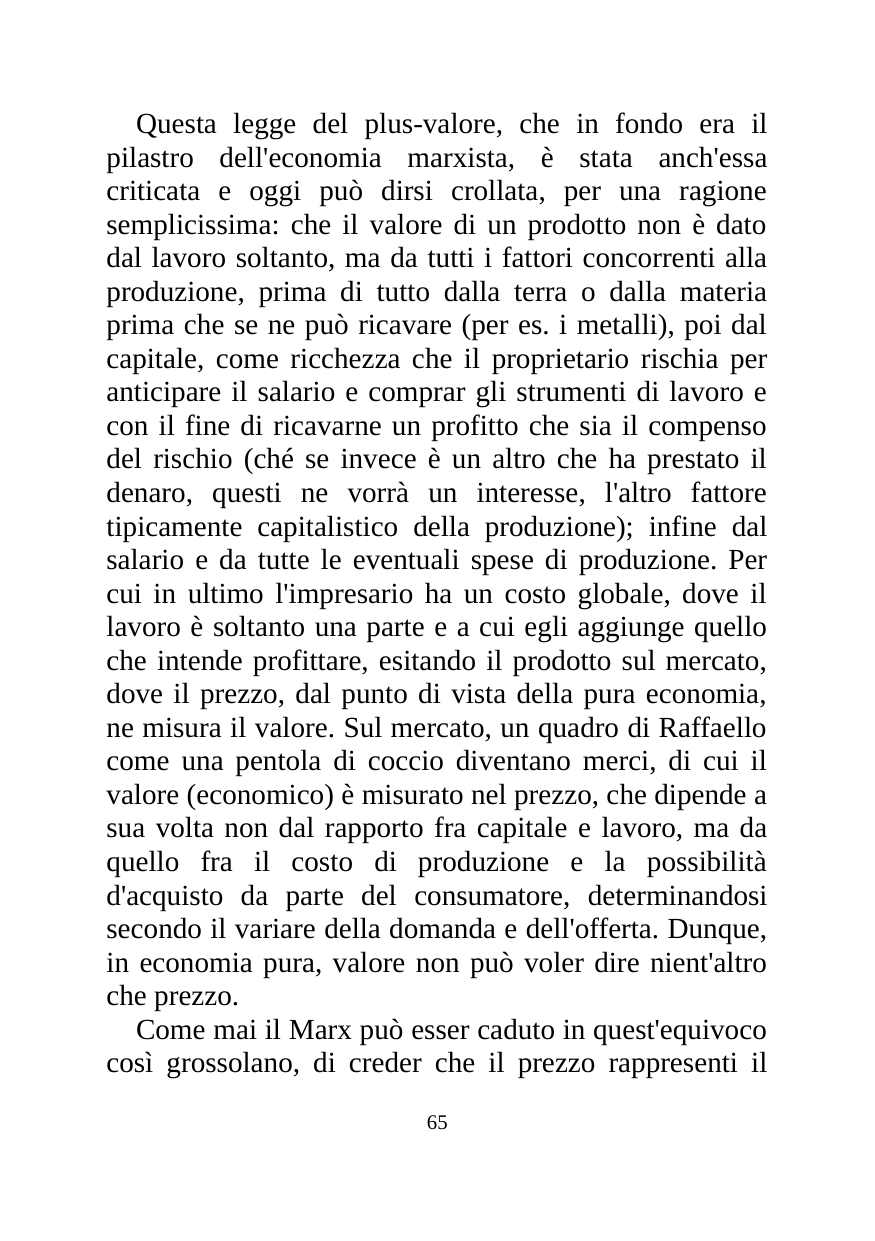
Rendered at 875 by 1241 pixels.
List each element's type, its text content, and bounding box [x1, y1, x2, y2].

text Come mai il Marx può esser caduto in quest'equivoco così grossolano, di creder che il prezzo rappresenti il [106, 1012, 768, 1079]
text Questa legge del plus-valore, che in fondo era il pilastro dell'economia marxista, è stata anch'essa criticata e oggi può dirsi crollata, per una ragione semplicissima: che il valore di un prodotto non è dato dal lavoro soltanto, ma da tutti i fattori concorrenti alla produzione, prima di tutto dalla terra o dalla materia prima che se ne può ricavare (per es. i metalli), poi dal capitale, come ricchezza che il proprietario rischia per anticipare il salario e comprar gli strumenti di lavoro e con il fine di ricavarne un profitto che sia il compenso del rischio (ché se invece è un altro che ha prestato il denaro, questi ne vorrà un interesse, l'altro fattore tipicamente capitalistico della produzione); infine dal salario e da tutte le eventuali spese di produzione. Per cui in ultimo l'impresario ha un costo globale, dove il lavoro è soltanto una parte e a cui egli aggiunge quello che intende profittare, esitando il prodotto sul mercato, dove il prezzo, dal punto di vista della pura economia, ne misura il valore. Sul mercato, un quadro di Raffaello come una pentola di coccio diventano merci, di cui il valore (economico) è misurato nel prezzo, che dipende a sua volta non dal rapporto fra capitale e lavoro, ma da quello fra il costo di produzione e la possibilità d'acquisto da parte del consumatore, determinandosi secondo il variare della domanda e dell'offerta. Dunque, in economia pura, valore non può voler dire nient'altro che prezzo. [106, 106, 768, 1012]
